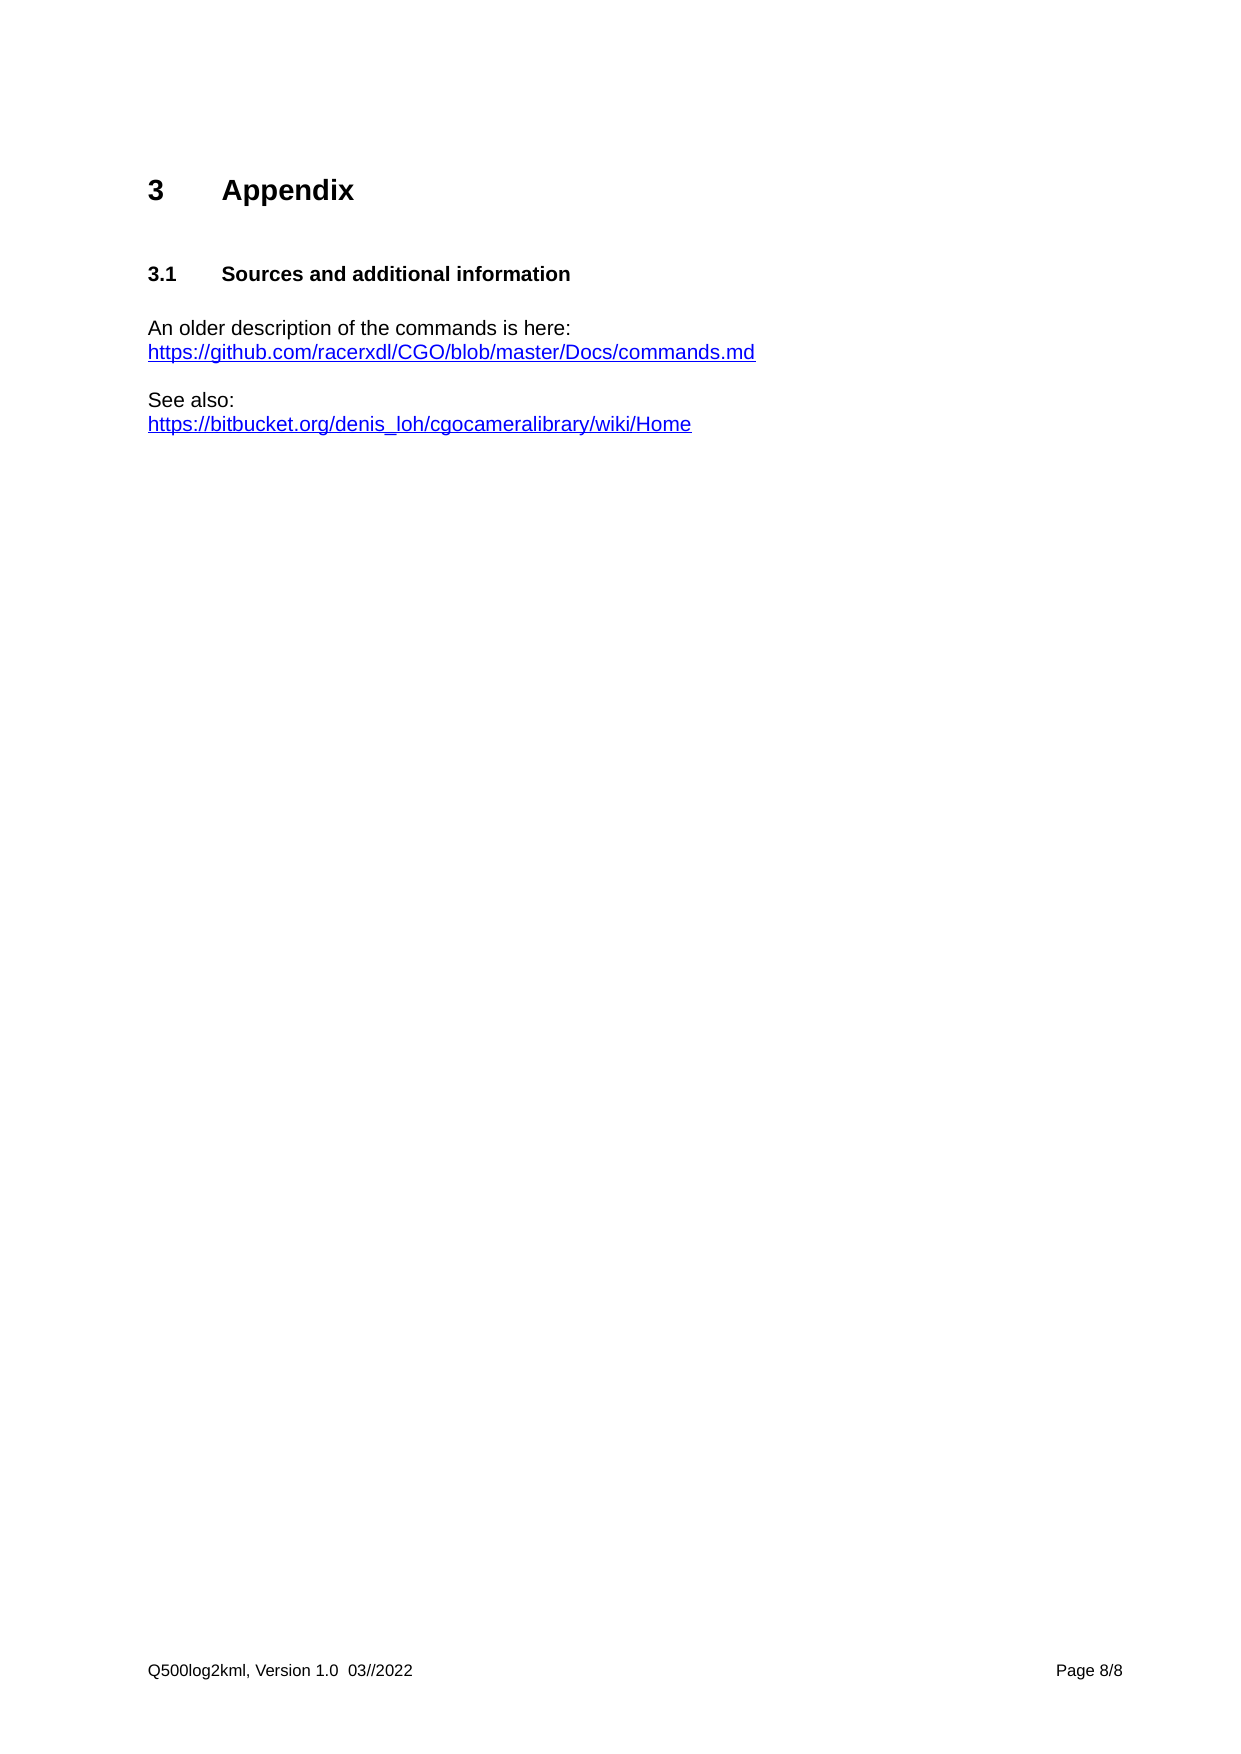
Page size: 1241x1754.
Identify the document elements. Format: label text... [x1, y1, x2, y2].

subtitle Sources and additional information [148, 261, 1093, 285]
subtitle Appendix [148, 173, 1093, 206]
text See also: [148, 387, 1093, 411]
text An older description of the commands is here: https://github.com/racerxdl/CGO/blob/master/Docs/commands.md [148, 316, 1093, 363]
text https://bitbucket.org/denis_loh/cgocameralibrary/wiki/Home [148, 411, 1093, 435]
